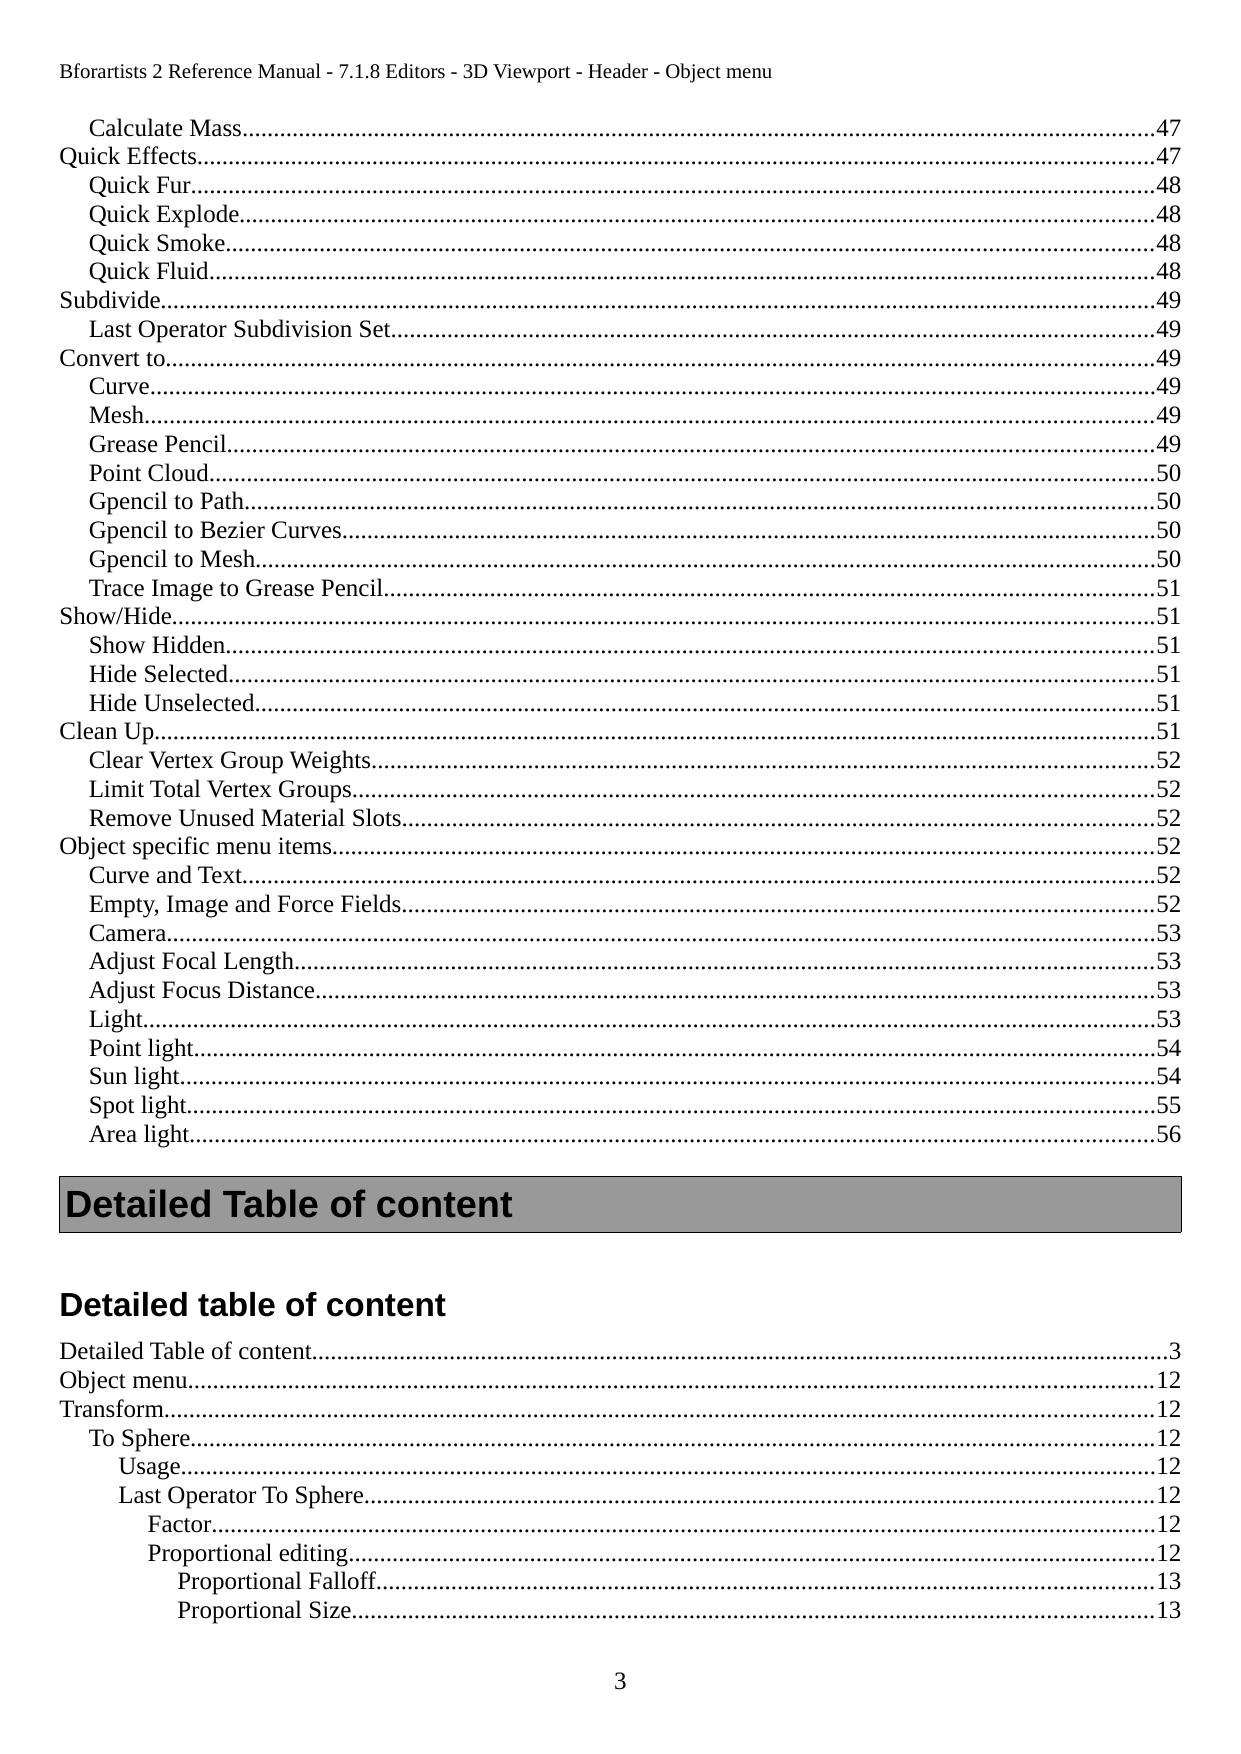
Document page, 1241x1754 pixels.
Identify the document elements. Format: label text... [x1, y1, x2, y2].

text Adjust Focal Length 53 [88, 946, 1181, 975]
text Curve 49 [88, 371, 1181, 400]
text Quick Effects 47 [59, 141, 1181, 170]
text Last Operator Subdivision Set 49 [88, 314, 1181, 343]
text Hide Unselected 51 [88, 688, 1181, 716]
text Hide Selected 51 [88, 659, 1181, 688]
text Light 53 [88, 1004, 1181, 1033]
text Curve and Text 52 [88, 860, 1181, 889]
text Point Cloud 50 [88, 458, 1181, 486]
text Last Operator To Sphere 12 [118, 1480, 1181, 1509]
text Convert to 49 [59, 343, 1181, 371]
text Trace Image to Grease Pencil 51 [88, 573, 1181, 601]
text Quick Smoke 48 [88, 228, 1181, 256]
text Camera 53 [88, 918, 1181, 946]
text Detailed Table of content 3 [59, 1336, 1181, 1365]
text Object specific menu items 52 [59, 831, 1181, 860]
text Clean Up 51 [59, 716, 1181, 745]
text Show Hidden 51 [88, 630, 1181, 659]
text Proportional Falloff 13 [177, 1566, 1181, 1595]
text Gpencil to Bezier Curves 50 [88, 515, 1181, 544]
text Clear Vertex Group Weights 52 [88, 745, 1181, 774]
text Quick Fluid 48 [88, 256, 1181, 285]
text Empty, Image and Force Fields 52 [88, 889, 1181, 918]
subtitle Detailed table of content [59, 1285, 1181, 1324]
text Proportional Size 13 [177, 1595, 1181, 1624]
text Object menu 12 [59, 1365, 1181, 1394]
text Limit Total Vertex Groups 52 [88, 774, 1181, 803]
text Quick Fur 48 [88, 170, 1181, 199]
text Proportional editing 12 [147, 1538, 1181, 1566]
table_header Detailed Table of content [60, 1177, 1181, 1232]
text Subdivide 49 [59, 285, 1181, 314]
text To Sphere 12 [88, 1423, 1181, 1451]
text Show/Hide 51 [59, 601, 1181, 630]
text Point light 54 [88, 1033, 1181, 1061]
text Transform 12 [59, 1394, 1181, 1423]
text Gpencil to Path 50 [88, 486, 1181, 515]
text Area light 56 [88, 1119, 1181, 1148]
text Gpencil to Mesh 50 [88, 544, 1181, 573]
text Usage 12 [118, 1451, 1181, 1480]
text Sun light 54 [88, 1061, 1181, 1090]
text Factor 12 [147, 1509, 1181, 1538]
text Quick Explode 48 [88, 199, 1181, 228]
text Spot light 55 [88, 1090, 1181, 1119]
text Adjust Focus Distance 53 [88, 975, 1181, 1004]
text Remove Unused Material Slots 52 [88, 803, 1181, 831]
text Grease Pencil 49 [88, 429, 1181, 458]
text Mesh 49 [88, 400, 1181, 429]
text Calculate Mass 47 [88, 113, 1181, 141]
